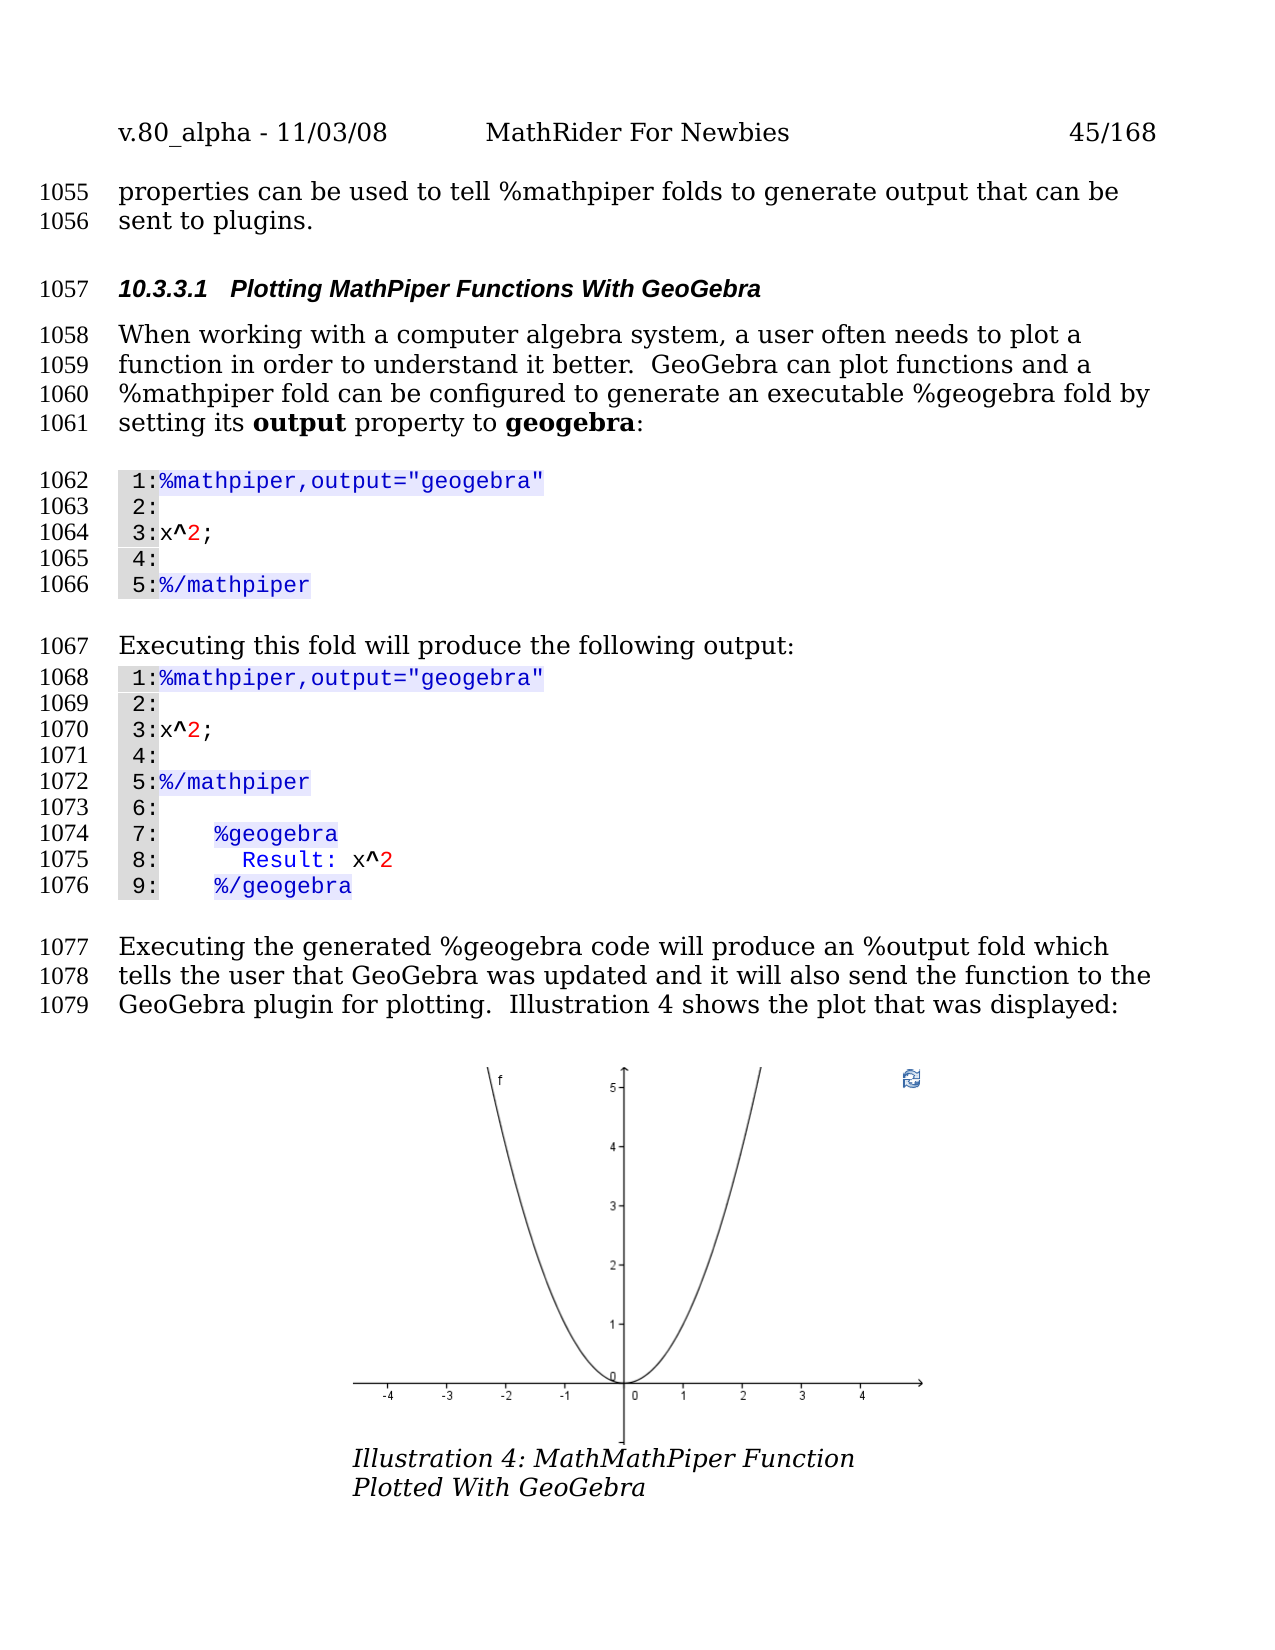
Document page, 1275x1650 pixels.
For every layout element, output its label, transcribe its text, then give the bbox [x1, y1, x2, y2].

text 3:x^2; [118, 521, 1157, 547]
text 4: [118, 744, 1157, 770]
text 5:%/mathpiper [118, 573, 1157, 599]
text 3:x^2; [118, 718, 1157, 744]
text 4: [118, 547, 1157, 573]
text When working with a computer algebra system, a user often needs to plot a function in order to understand it better. GeoGebra can plot functions and a %mathpiper fold can be configured to generate an executable %geogebra fold by setting its output property to geogebra: [118, 321, 1157, 438]
text 9: %/geogebra [118, 874, 1157, 900]
text Executing this fold will produce the following output: [118, 631, 1157, 660]
picture [352, 1067, 923, 1445]
text 2: [118, 496, 1157, 521]
text Executing the generated %geogebra code will produce an %output fold which tells the user that GeoGebra was updated and it will also send the function to the GeoGebra plugin for plotting. Illustration 4 shows the plot that was displayed: [118, 932, 1157, 1019]
text 8: Result: x^2 [118, 848, 1157, 874]
subtitle Plotting MathPiper Functions With GeoGebra [118, 274, 1157, 303]
text 7: %geogebra [118, 822, 1157, 848]
text properties can be used to tell %mathpiper folds to generate output that can be sent to plugins. [118, 177, 1157, 235]
text Illustration 4: MathMathPiper Function Plotted With GeoGebra [353, 1445, 922, 1502]
text 1:%mathpiper,output="geogebra" [118, 666, 1157, 692]
text 5:%/mathpiper [118, 770, 1157, 796]
text 2: [118, 692, 1157, 718]
text 1:%mathpiper,output="geogebra" [118, 469, 1157, 496]
text 6: [118, 796, 1157, 822]
